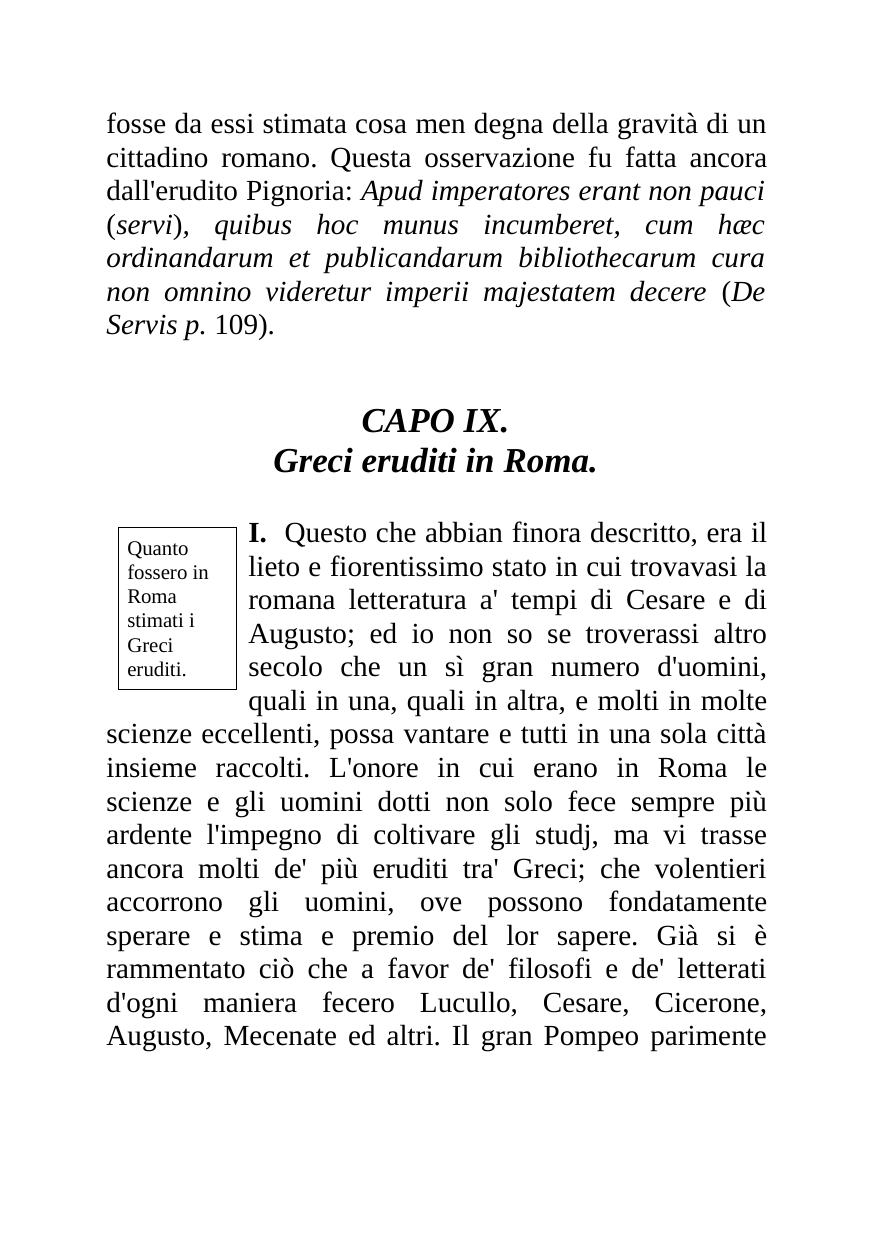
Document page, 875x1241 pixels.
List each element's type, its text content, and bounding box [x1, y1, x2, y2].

text I. Questo che abbian finora descritto, era il lieto e fiorentissimo stato in cui trovavasi la romana letteratura a' tempi di Cesare e di Augusto; ed io non so se troverassi altro secolo che un sì gran numero d'uomini, quali in una, quali in altra, e molti in molte scienze eccellenti, possa vantare e tutti in una sola città insieme raccolti. L'onore in cui erano in Roma le scienze e gli uomini dotti non solo fece sempre più ardente l'impegno di coltivare gli studj, ma vi trasse ancora molti de' più eruditi tra' Greci; che volentieri accorrono gli uomini, ove possono fondatamente sperare e stima e premio del lor sapere. Già si è rammentato ciò che a favor de' filosofi e de' letterati d'ogni maniera fecero Lucullo, Cesare, Cicerone, Augusto, Mecenate ed altri. Il gran Pompeo parimente [106, 515, 768, 1052]
text Quanto fossero in Roma stimati i Greci eruditi. [127, 536, 227, 681]
subtitle CAPO IX. Greci eruditi in Roma. [106, 399, 768, 480]
text fosse da essi stimata cosa men degna della gravità di un cittadino romano. Questa osservazione fu fatta ancora dall'erudito Pignoria: Apud imperatores erant non pauci (servi), quibus hoc munus incumberet, cum hæc ordinandarum et publicandarum bibliothecarum cura non omnino videretur imperii majestatem decere (De Servis p. 109). [106, 106, 768, 341]
